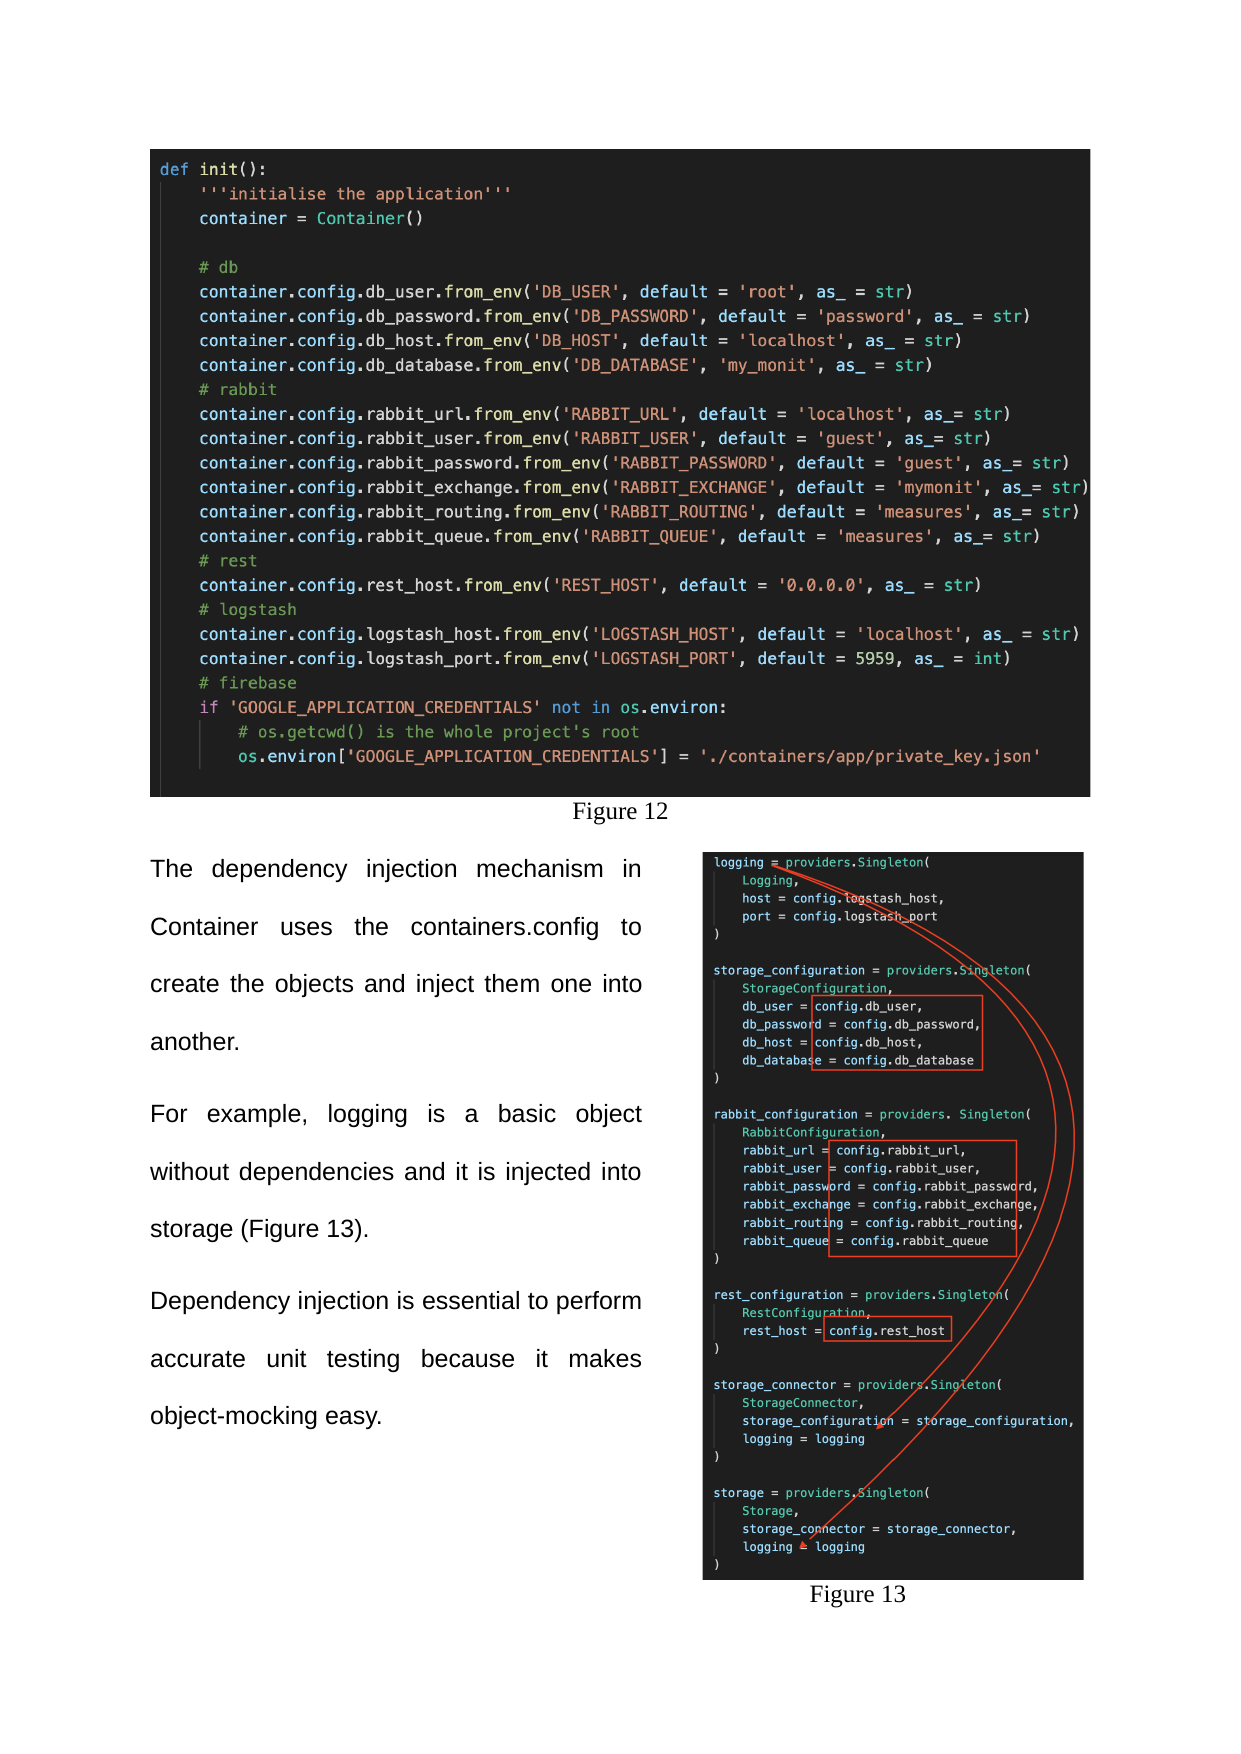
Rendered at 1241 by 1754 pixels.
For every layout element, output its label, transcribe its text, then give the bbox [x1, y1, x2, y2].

picture [702, 852, 1084, 1580]
text The dependency injection mechanism in Container uses the containers.config to create the objects and inject them one into another. [150, 854, 702, 1056]
text Figure 12 [209, 797, 1031, 825]
text Dependency injection is essential to perform accurate unit testing because it makes object-mocking easy. [150, 1286, 702, 1430]
picture [150, 149, 1091, 797]
text For example, logging is a basic object without dependencies and it is injected into storage (Figure 13). [150, 1099, 702, 1243]
